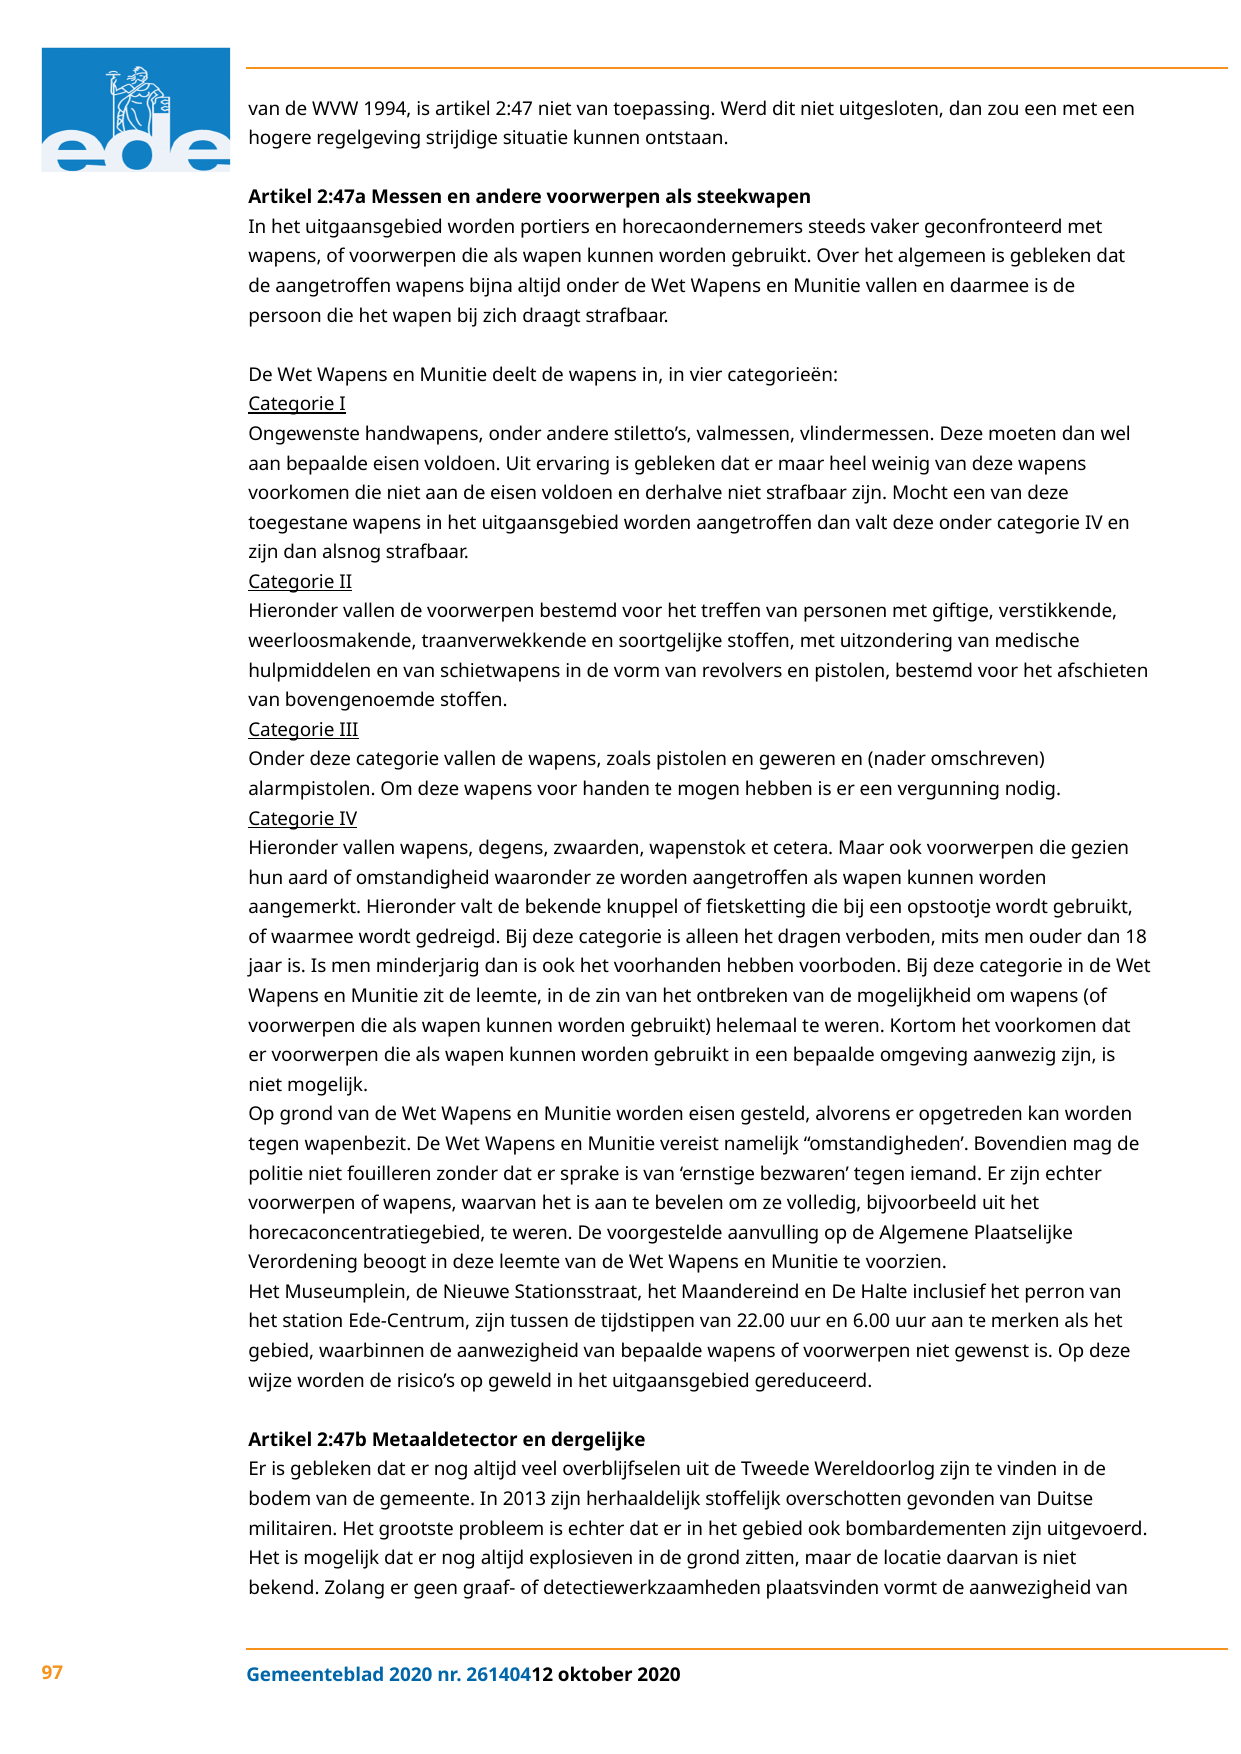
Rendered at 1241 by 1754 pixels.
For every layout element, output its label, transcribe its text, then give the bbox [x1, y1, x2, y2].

text Categorie II [248, 568, 1152, 594]
text Hieronder vallen wapens, degens, zwaarden, wapenstok et cetera. Maar ook voorwerpen die gezien hun aard of omstandigheid waaronder ze worden aangetroffen als wapen kunnen worden aangemerkt. Hieronder valt de bekende knuppel of fietsketting die bij een opstootje wordt gebruikt, of waarmee wordt gedreigd. Bij deze categorie is alleen het dragen verboden, mits men ouder dan 18 jaar is. Is men minderjarig dan is ook het voorhanden hebben voorboden. Bij deze categorie in de Wet Wapens en Munitie zit de leemte, in de zin van het ontbreken van de mogelijkheid om wapens (of voorwerpen die als wapen kunnen worden gebruikt) helemaal te weren. Kortom het voorkomen dat er voorwerpen die als wapen kunnen worden gebruikt in een bepaalde omgeving aanwezig zijn, is niet mogelijk. [248, 834, 1152, 1097]
text Het Museumplein, de Nieuwe Stationsstraat, het Maandereind en De Halte inclusief het perron van het station Ede-Centrum, zijn tussen de tijdstippen van 22.00 uur en 6.00 uur aan te merken als het gebied, waarbinnen de aanwezigheid van bepaalde wapens of voorwerpen niet gewenst is. Op deze wijze worden de risico’s op geweld in het uitgaansgebied gereduceerd. [248, 1278, 1152, 1393]
text In het uitgaansgebied worden portiers en horecaondernemers steeds vaker geconfronteerd met wapens, of voorwerpen die als wapen kunnen worden gebruikt. Over het algemeen is gebleken dat de aangetroffen wapens bijna altijd onder de Wet Wapens en Munitie vallen en daarmee is de persoon die het wapen bij zich draagt strafbaar. [248, 213, 1152, 328]
text Hieronder vallen de voorwerpen bestemd voor het treffen van personen met giftige, verstikkende, weerloosmakende, traanverwekkende en soortgelijke stoffen, met uitzondering van medische hulpmiddelen en van schietwapens in de vorm van revolvers en pistolen, bestemd voor het afschieten van bovengenoemde stoffen. [248, 598, 1152, 712]
text van de WVW 1994, is artikel 2:47 niet van toepassing. Werd dit niet uitgesloten, dan zou een met een hogere regelgeving strijdige situatie kunnen ontstaan. [248, 95, 1152, 150]
text Categorie I [248, 391, 1152, 416]
text Ongewenste handwapens, onder andere stiletto’s, valmessen, vlindermessen. Deze moeten dan wel aan bepaalde eisen voldoen. Uit ervaring is gebleken dat er maar heel weinig van deze wapens voorkomen die niet aan de eisen voldoen en derhalve niet strafbaar zijn. Mocht een van deze toegestane wapens in het uitgaansgebied worden aangetroffen dan valt deze onder categorie IV en zijn dan alsnog strafbaar. [248, 420, 1152, 564]
text Categorie III [248, 716, 1152, 742]
text Categorie IV [248, 805, 1152, 831]
text Er is gebleken dat er nog altijd veel overblijfselen uit de Tweede Wereldoorlog zijn te vinden in de bodem van de gemeente. In 2013 zijn herhaaldelijk stoffelijk overschotten gevonden van Duitse militairen. Het grootste probleem is echter dat er in het gebied ook bombardementen zijn uitgevoerd. Het is mogelijk dat er nog altijd explosieven in de grond zitten, maar de locatie daarvan is niet bekend. Zolang er geen graaf- of detectiewerkzaamheden plaatsvinden vormt de aanwezigheid van [248, 1456, 1152, 1600]
text Artikel 2:47b Metaaldetector en dergelijke [248, 1426, 1152, 1452]
text Artikel 2:47a Messen en andere voorwerpen als steekwapen [248, 183, 1152, 209]
text De Wet Wapens en Munitie deelt de wapens in, in vier categorieën: [248, 361, 1152, 387]
picture [41, 47, 231, 172]
text Op grond van de Wet Wapens en Munitie worden eisen gesteld, alvorens er opgetreden kan worden tegen wapenbezit. De Wet Wapens en Munitie vereist namelijk “omstandigheden’. Bovendien mag de politie niet fouilleren zonder dat er sprake is van ‘ernstige bezwaren’ tegen iemand. Er zijn echter voorwerpen of wapens, waarvan het is aan te bevelen om ze volledig, bijvoorbeeld uit het horecaconcentratiegebied, te weren. De voorgestelde aanvulling op de Algemene Plaatselijke Verordening beoogt in deze leemte van de Wet Wapens en Munitie te voorzien. [248, 1101, 1152, 1274]
text Onder deze categorie vallen de wapens, zoals pistolen en geweren en (nader omschreven) alarmpistolen. Om deze wapens voor handen te mogen hebben is er een vergunning nodig. [248, 746, 1152, 801]
